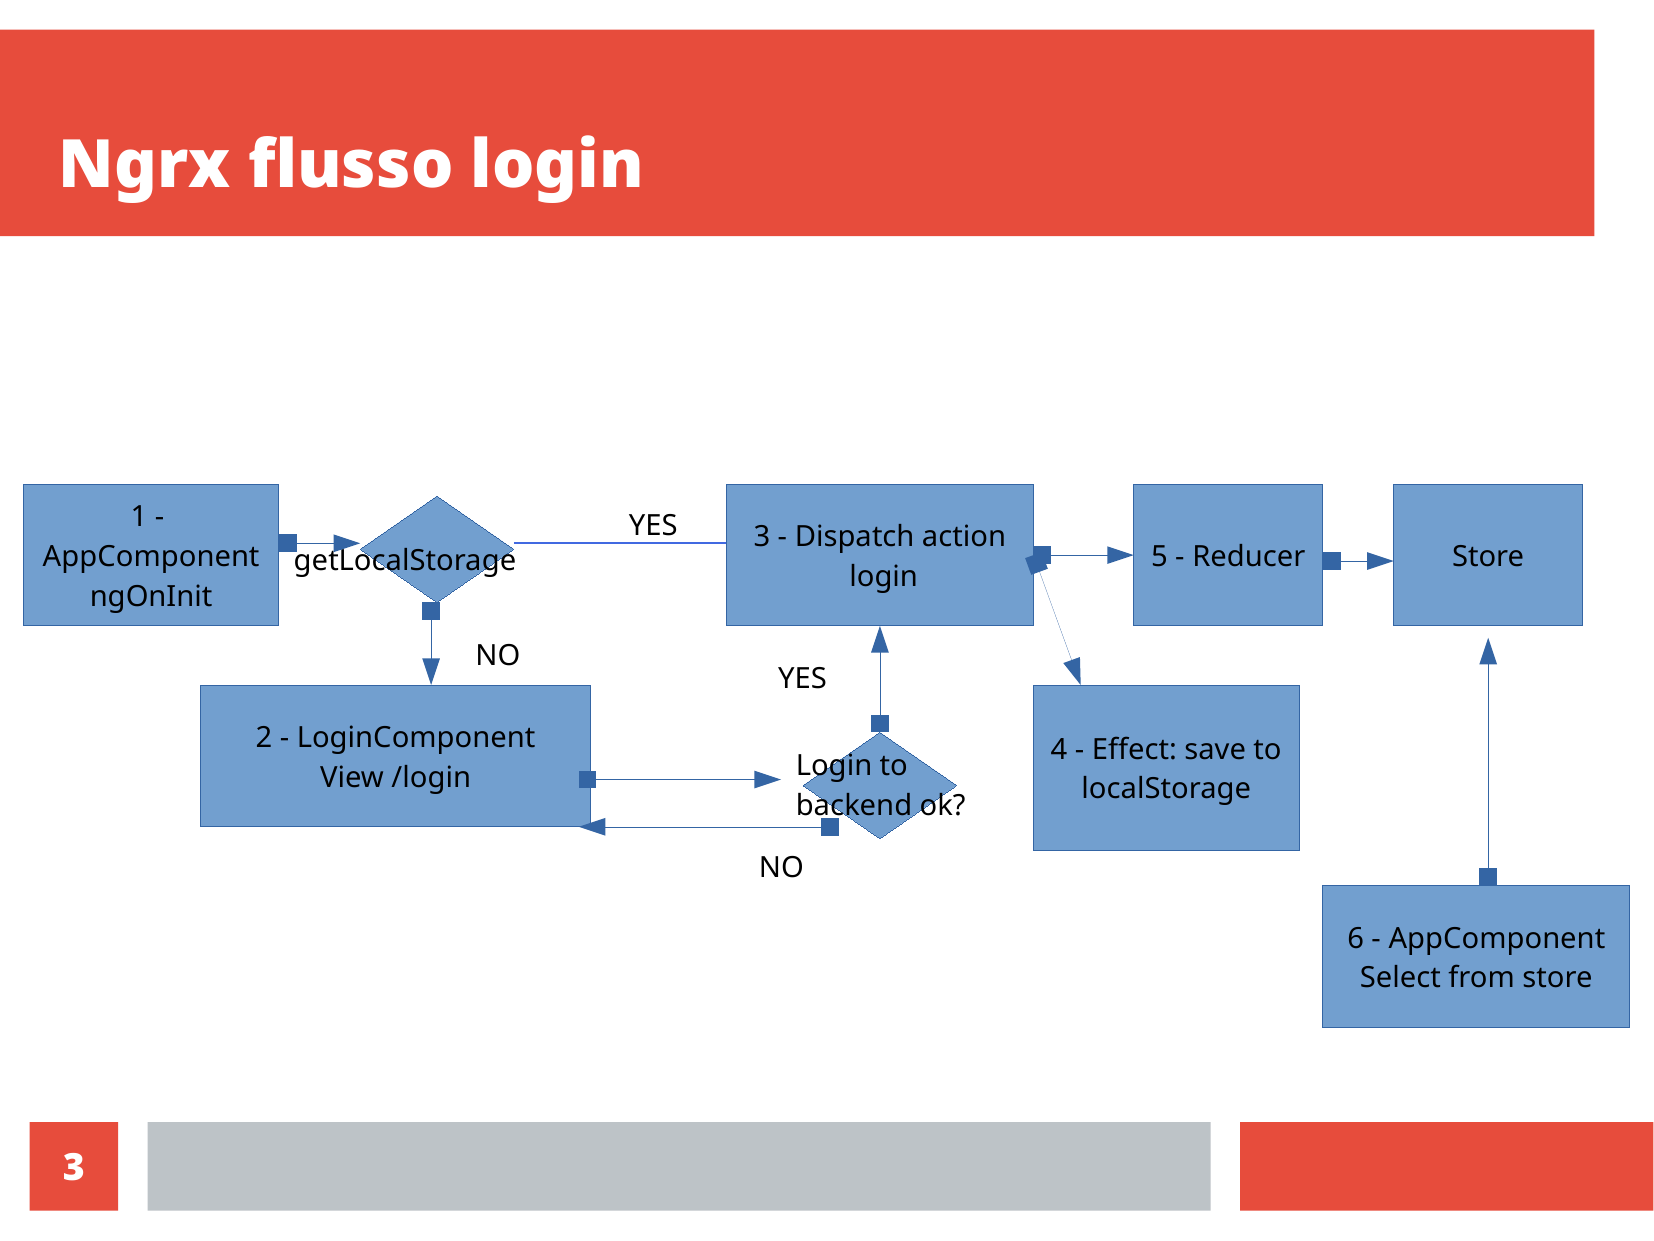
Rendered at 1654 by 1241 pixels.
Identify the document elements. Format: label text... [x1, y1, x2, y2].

text_box [419, 590, 455, 602]
text_box 3 - Dispatch action login [726, 484, 1034, 626]
text_box 5 - Reducer [1133, 484, 1323, 626]
text_box Login to backend ok? [781, 736, 1033, 839]
text_box 2 - LoginComponent View /login [200, 685, 591, 827]
text_box YES [614, 496, 950, 556]
text_box 6 - AppComponent Select from store [1322, 885, 1630, 1028]
text_box getLocalStorage [279, 531, 615, 590]
text_box 1 - AppComponent ngOnInit [23, 484, 279, 626]
text_box NO [460, 626, 796, 686]
text_box [874, 732, 886, 736]
text_box [386, 496, 488, 531]
text_box YES [763, 649, 1099, 709]
text_box 4 - Effect: save to localStorage [1033, 685, 1300, 851]
text_box Store [1393, 484, 1583, 626]
text_box NO [744, 839, 1080, 898]
title Ngrx flusso login [59, 59, 1595, 207]
